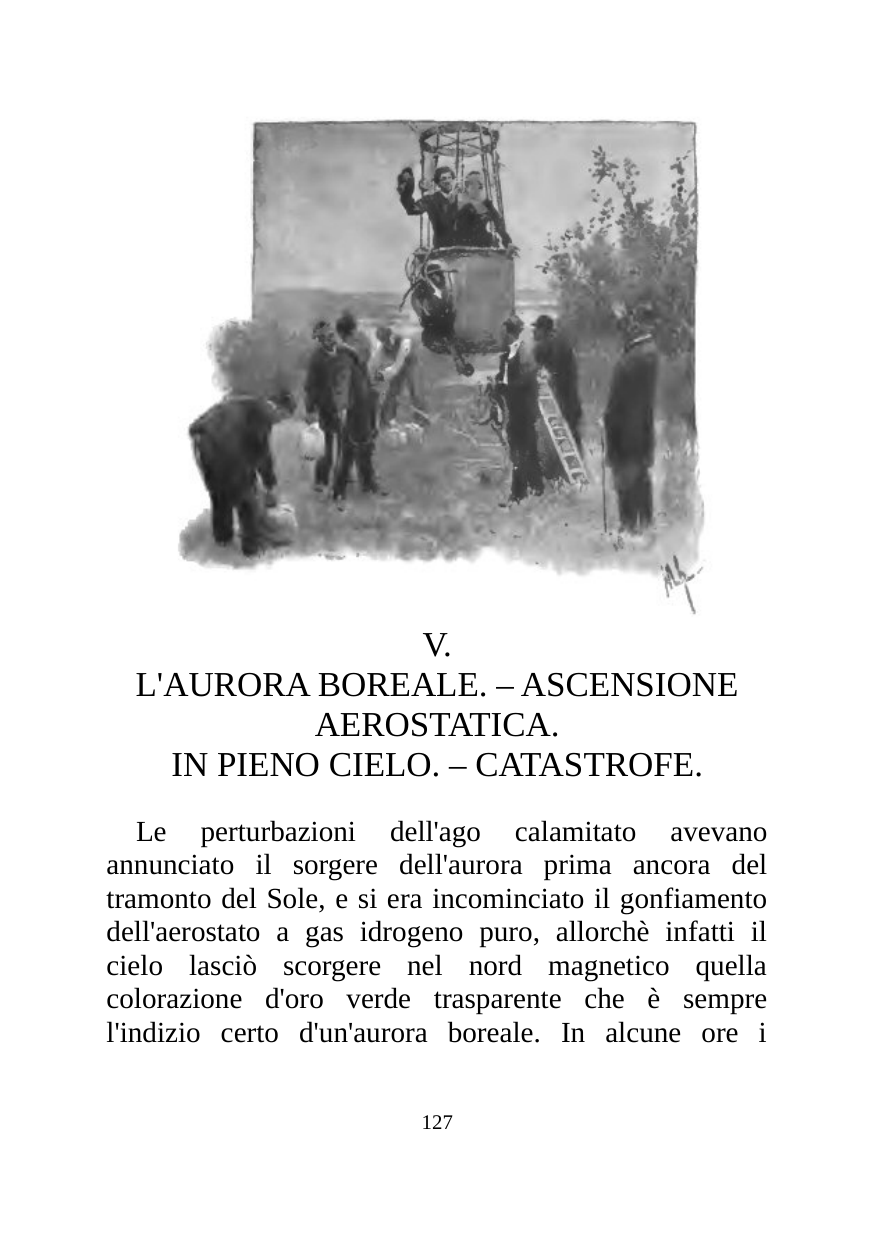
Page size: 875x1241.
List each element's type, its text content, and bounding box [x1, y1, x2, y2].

subtitle V. L'AURORA BOREALE. – ASCENSIONE AEROSTATICA. IN PIENO CIELO. – CATASTROFE. [106, 624, 768, 784]
picture [156, 106, 718, 624]
text Le perturbazioni dell'ago calamitato avevano annunciato il sorgere dell'aurora prima ancora del tramonto del Sole, e si era incominciato il gonfiamento dell'aerostato a gas idrogeno puro, allorchè infatti il cielo lasciò scorgere nel nord magnetico quella colorazione d'oro verde trasparente che è sempre l'indizio certo d'un'aurora boreale. In alcune ore i [106, 814, 768, 1049]
